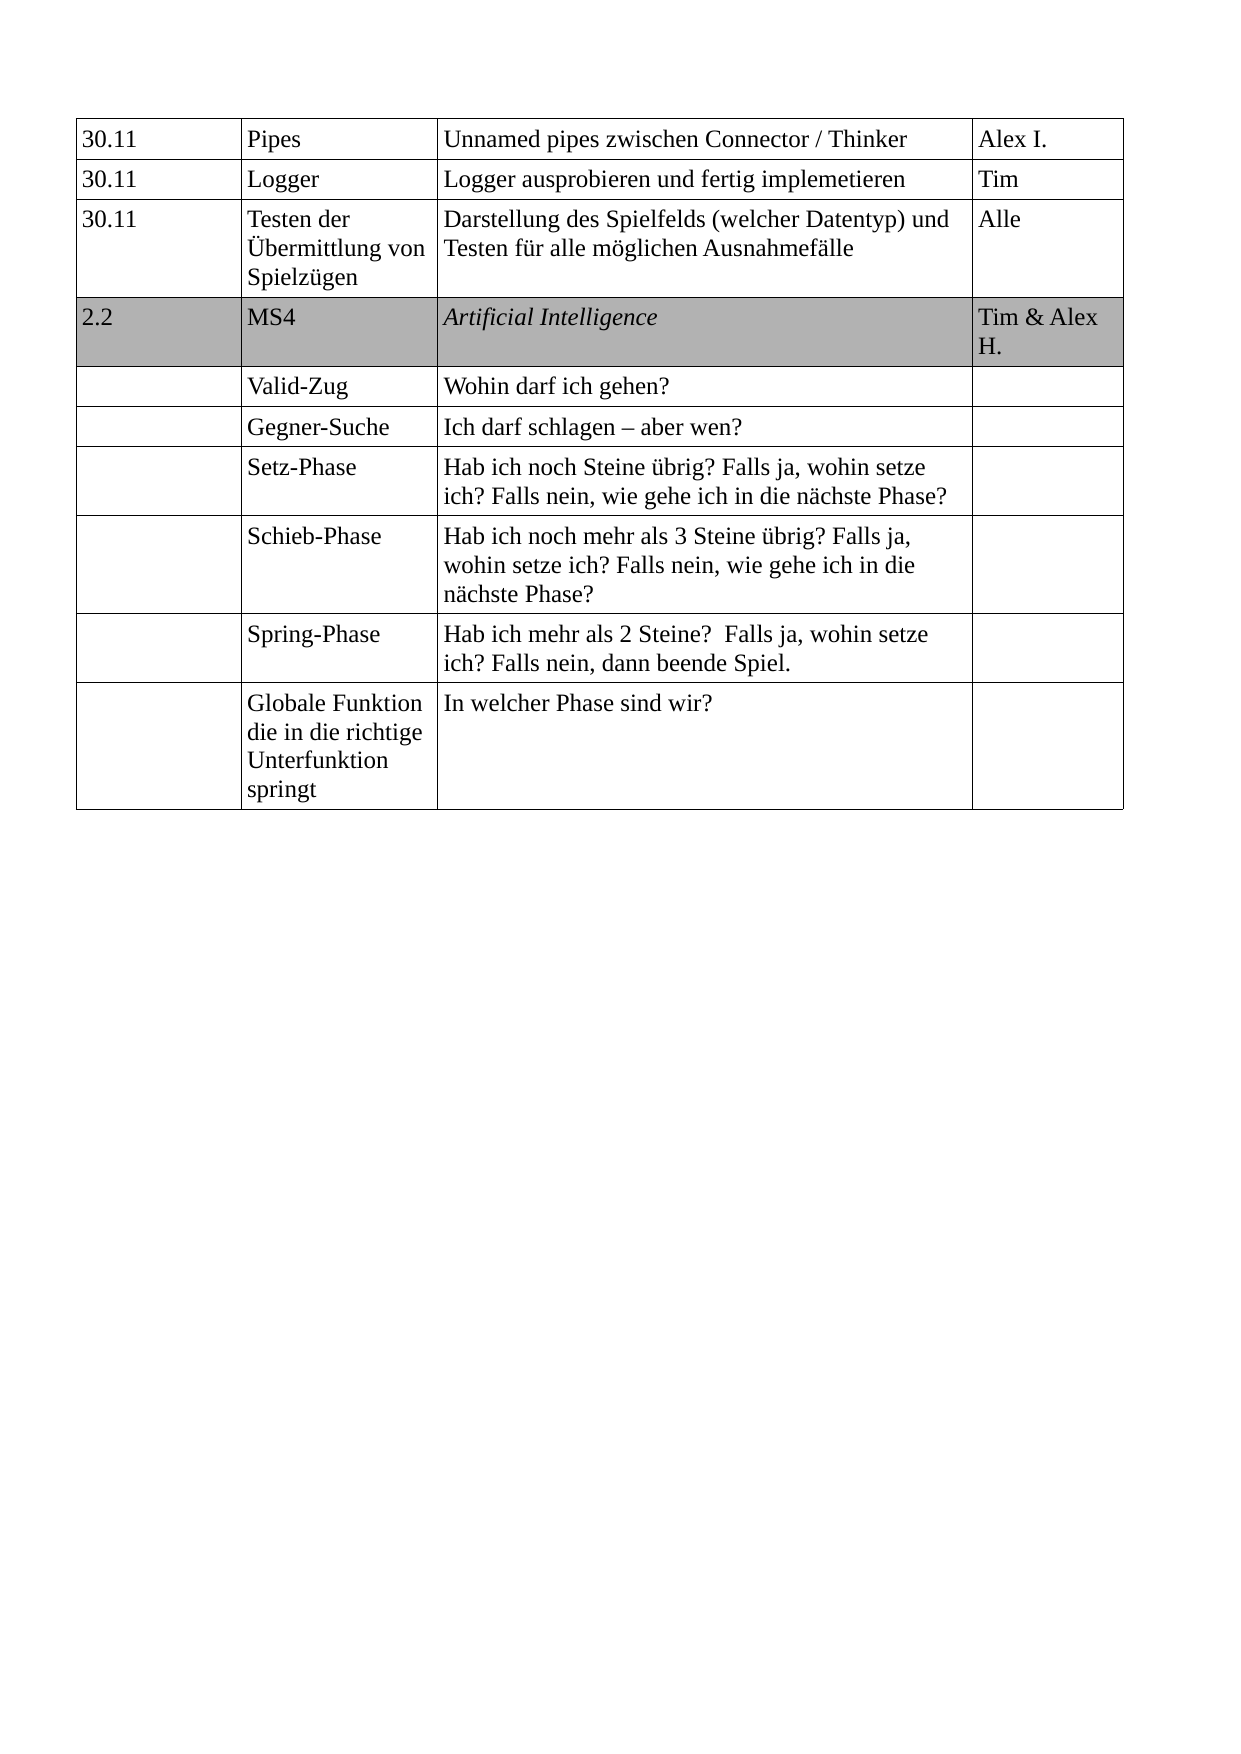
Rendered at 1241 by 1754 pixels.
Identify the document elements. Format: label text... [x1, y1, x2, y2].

table_cell 30.11 [77, 200, 241, 297]
table_cell In welcher Phase sind wir? [438, 683, 972, 809]
table_cell Hab ich noch Steine übrig? Falls ja, wohin setze ich? Falls nein, wie gehe ich in die nächste Phase? [438, 447, 972, 515]
table_cell Schieb-Phase [242, 516, 437, 613]
table_cell [77, 516, 241, 613]
table_cell [77, 447, 241, 515]
table_cell 2.2 [77, 298, 241, 366]
table_cell [973, 614, 1123, 682]
table_cell Hab ich noch mehr als 3 Steine übrig? Falls ja, wohin setze ich? Falls nein, wie gehe ich in die nächste Phase? [438, 516, 972, 613]
table_cell Unnamed pipes zwischen Connector / Thinker [438, 119, 972, 158]
table_cell [973, 447, 1123, 515]
table_cell Ich darf schlagen – aber wen? [438, 407, 972, 446]
table_cell Spring-Phase [242, 614, 437, 682]
table_cell Logger [242, 160, 437, 199]
table_cell Globale Funktion die in die richtige Unterfunktion springt [242, 683, 437, 809]
table_cell [973, 407, 1123, 446]
table_cell Testen der Übermittlung von Spielzügen [242, 200, 437, 297]
table_cell [973, 516, 1123, 613]
table_cell Alex I. [973, 119, 1123, 158]
table_cell Darstellung des Spielfelds (welcher Datentyp) und Testen für alle möglichen Ausnahmefälle [438, 200, 972, 297]
table_cell [77, 614, 241, 682]
table_cell Alle [973, 200, 1123, 297]
table_cell Artificial Intelligence [438, 298, 972, 366]
table_cell Tim & Alex H. [973, 298, 1123, 366]
table_cell Hab ich mehr als 2 Steine? Falls ja, wohin setze ich? Falls nein, dann beende Spiel. [438, 614, 972, 682]
table_cell Tim [973, 160, 1123, 199]
table_cell [77, 683, 241, 809]
table_cell [77, 407, 241, 446]
table_cell Pipes [242, 119, 437, 158]
table_cell 30.11 [77, 160, 241, 199]
table_cell [973, 683, 1123, 809]
table_cell Gegner-Suche [242, 407, 437, 446]
table_cell Valid-Zug [242, 367, 437, 406]
table_cell 30.11 [77, 119, 241, 158]
table_cell [77, 367, 241, 406]
table_cell [973, 367, 1123, 406]
table_cell Wohin darf ich gehen? [438, 367, 972, 406]
table_cell Setz-Phase [242, 447, 437, 515]
table_cell MS4 [242, 298, 437, 366]
table_cell Logger ausprobieren und fertig implemetieren [438, 160, 972, 199]
